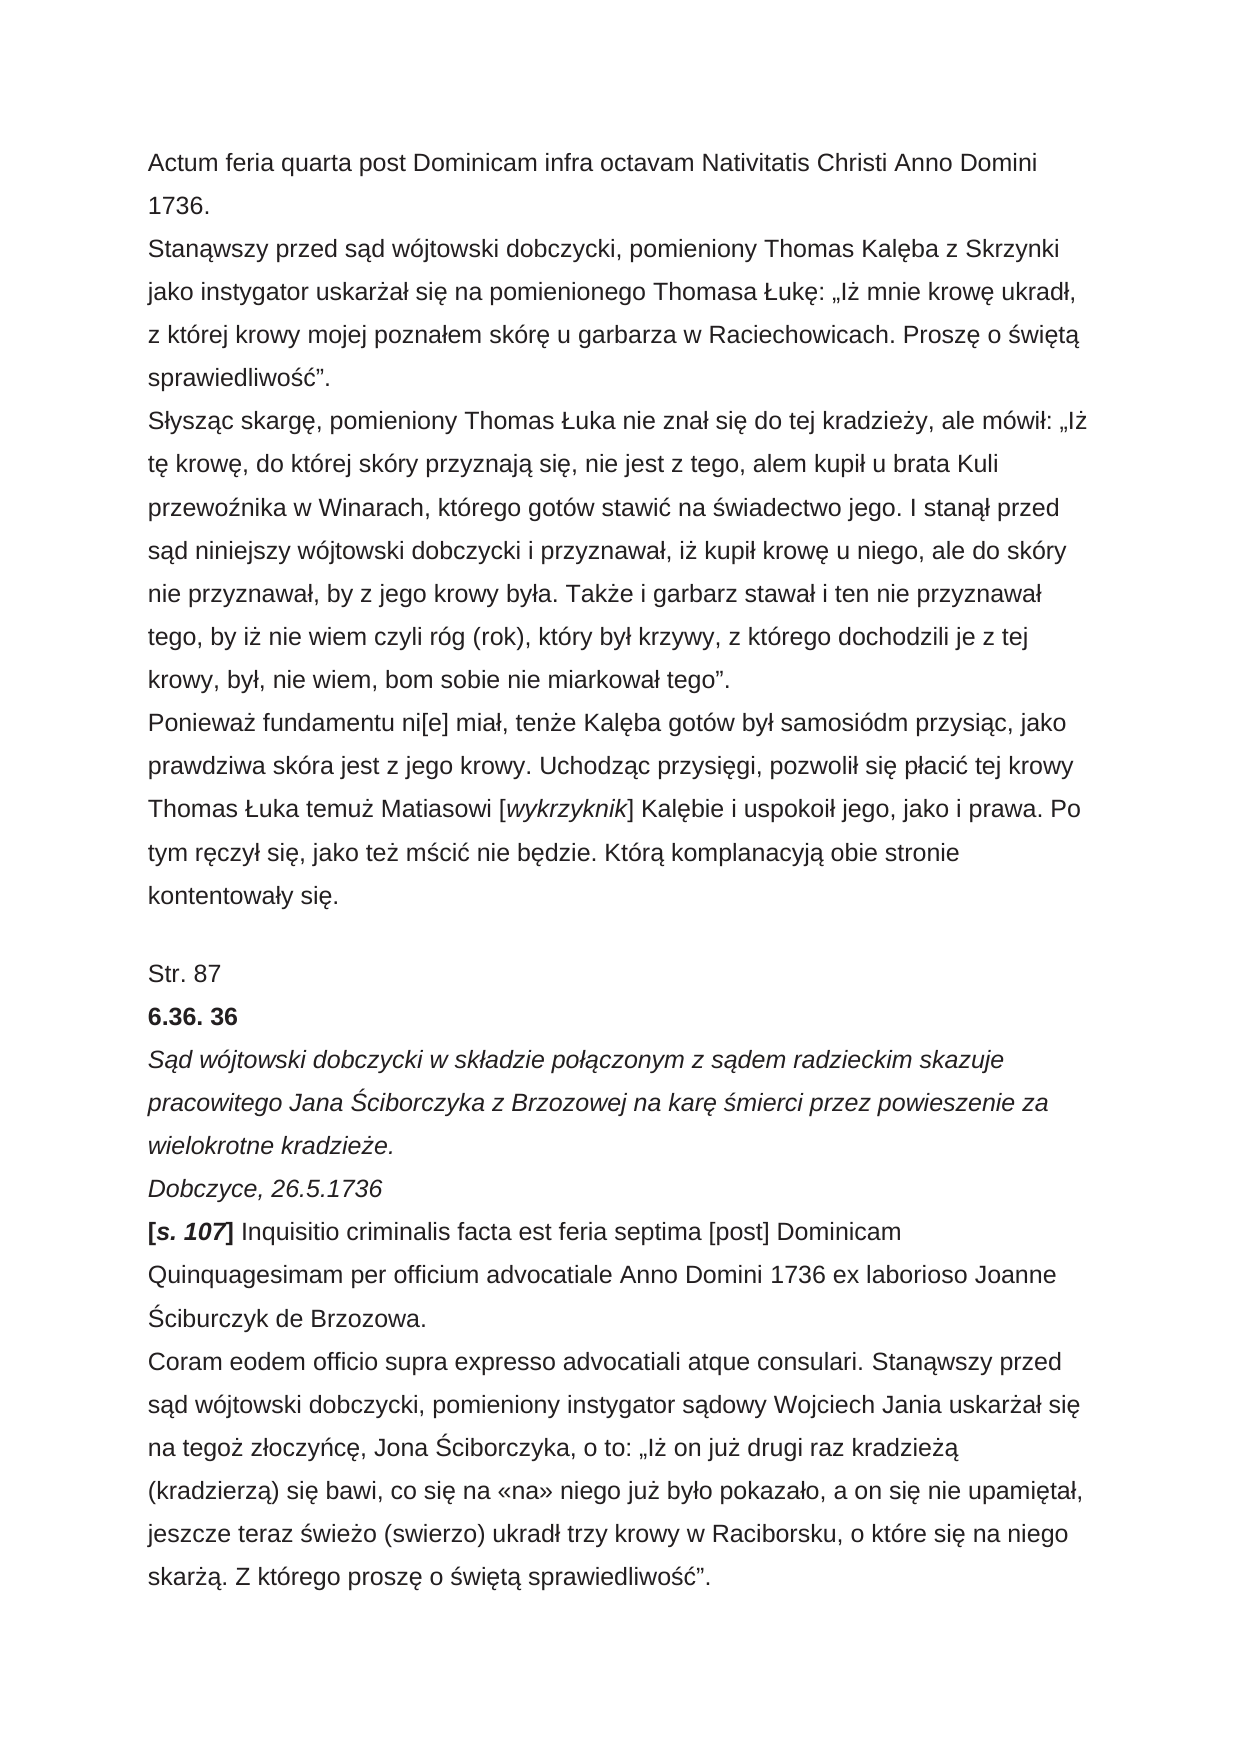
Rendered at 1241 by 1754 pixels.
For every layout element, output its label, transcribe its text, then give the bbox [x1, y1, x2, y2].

text Actum feria quarta post Dominicam infra octavam Nativitatis Christi Anno Domini 1736. [148, 148, 1093, 219]
subtitle 6.36. 36 [148, 1002, 1093, 1031]
text [s. 107] Inquisitio criminalis facta est feria septima [post] Dominicam Quinquagesimam per officium advocatiale Anno Domini 1736 ex laborioso Joanne Ściburczyk de Brzozowa. [148, 1217, 1093, 1332]
text Str. 87 [148, 959, 1093, 987]
text Sąd wójtowski dobczycki w składzie połączonym z sądem radzieckim skazuje pracowitego Jana Ściborczyka z Brzozowej na karę śmierci przez powieszenie za wielokrotne kradzieże. [148, 1045, 1093, 1160]
text Słysząc skargę, pomieniony Thomas Łuka nie znał się do tej kradzieży, ale mówił: „Iż tę krowę, do której skóry przyznają się, nie jest z tego, alem kupił u brata Kuli przewoźnika w Winarach, którego gotów stawić na świadectwo jego. I stanął przed sąd niniejszy wójtowski dobczycki i przyznawał, iż kupił krowę u niego, ale do skóry nie przyznawał, by z jego krowy była. Także i garbarz stawał i ten nie przyznawał tego, by iż nie wiem czyli róg (rok), który był krzywy, z którego dochodzili je z tej krowy, był, nie wiem, bom sobie nie miarkował tego”. [148, 406, 1093, 694]
text Dobczyce, 26.5.1736 [148, 1174, 1093, 1203]
text Ponieważ fundamentu ni[e] miał, tenże Kalęba gotów był samosiódm przysiąc, jako prawdziwa skóra jest z jego krowy. Uchodząc przysięgi, pozwolił się płacić tej krowy Thomas Łuka temuż Matiasowi [wykrzyknik] Kalębie i uspokoił jego, jako i prawa. Po tym ręczył się, jako też mścić nie będzie. Którą komplanacyją obie stronie kontentowały się. [148, 708, 1093, 909]
text Coram eodem officio supra expresso advocatiali atque consulari. Stanąwszy przed sąd wójtowski dobczycki, pomieniony instygator sądowy Wojciech Jania uskarżał się na tegoż złoczyńcę, Jona Ściborczyka, o to: „Iż on już drugi raz kradzieżą (kradzierzą) się bawi, co się na «na» niego już było pokazało, a on się nie upamiętał, jeszcze teraz świeżo (swierzo) ukradł trzy krowy w Raciborsku, o które się na niego skarżą. Z którego proszę o świętą sprawiedliwość”. [148, 1347, 1093, 1591]
text Stanąwszy przed sąd wójtowski dobczycki, pomieniony Thomas Kalęba z Skrzynki jako instygator uskarżał się na pomienionego Thomasa Łukę: „Iż mnie krowę ukradł, z której krowy mojej poznałem skórę u garbarza w Raciechowicach. Proszę o świętą sprawiedliwość”. [148, 234, 1093, 392]
